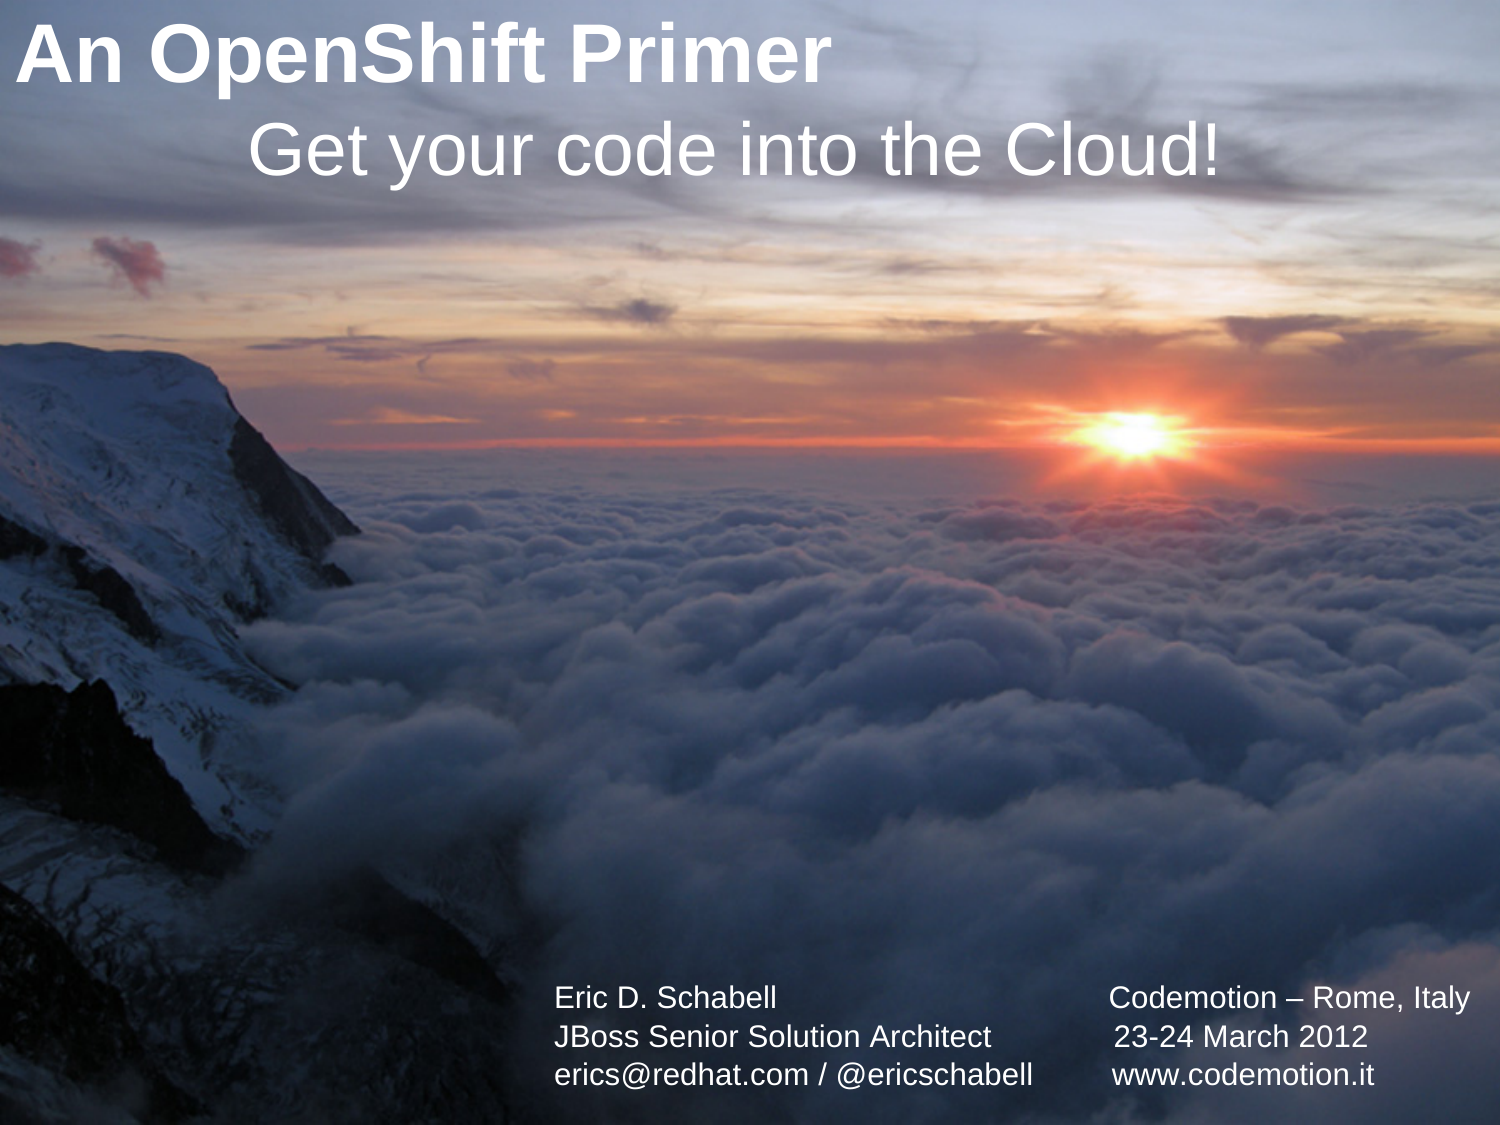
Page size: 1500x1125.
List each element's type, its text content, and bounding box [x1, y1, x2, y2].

picture [0, 0, 1500, 1125]
subtitle Eric D. Schabell Codemotion – Rome, Italy JBoss Senior Solution Architect 23-24 March 2012 erics@redhat.com / @ericschabell www.codemotion.it [539, 976, 1500, 1104]
title An OpenShift Primer Get your code into the Cloud! [0, 0, 1413, 202]
